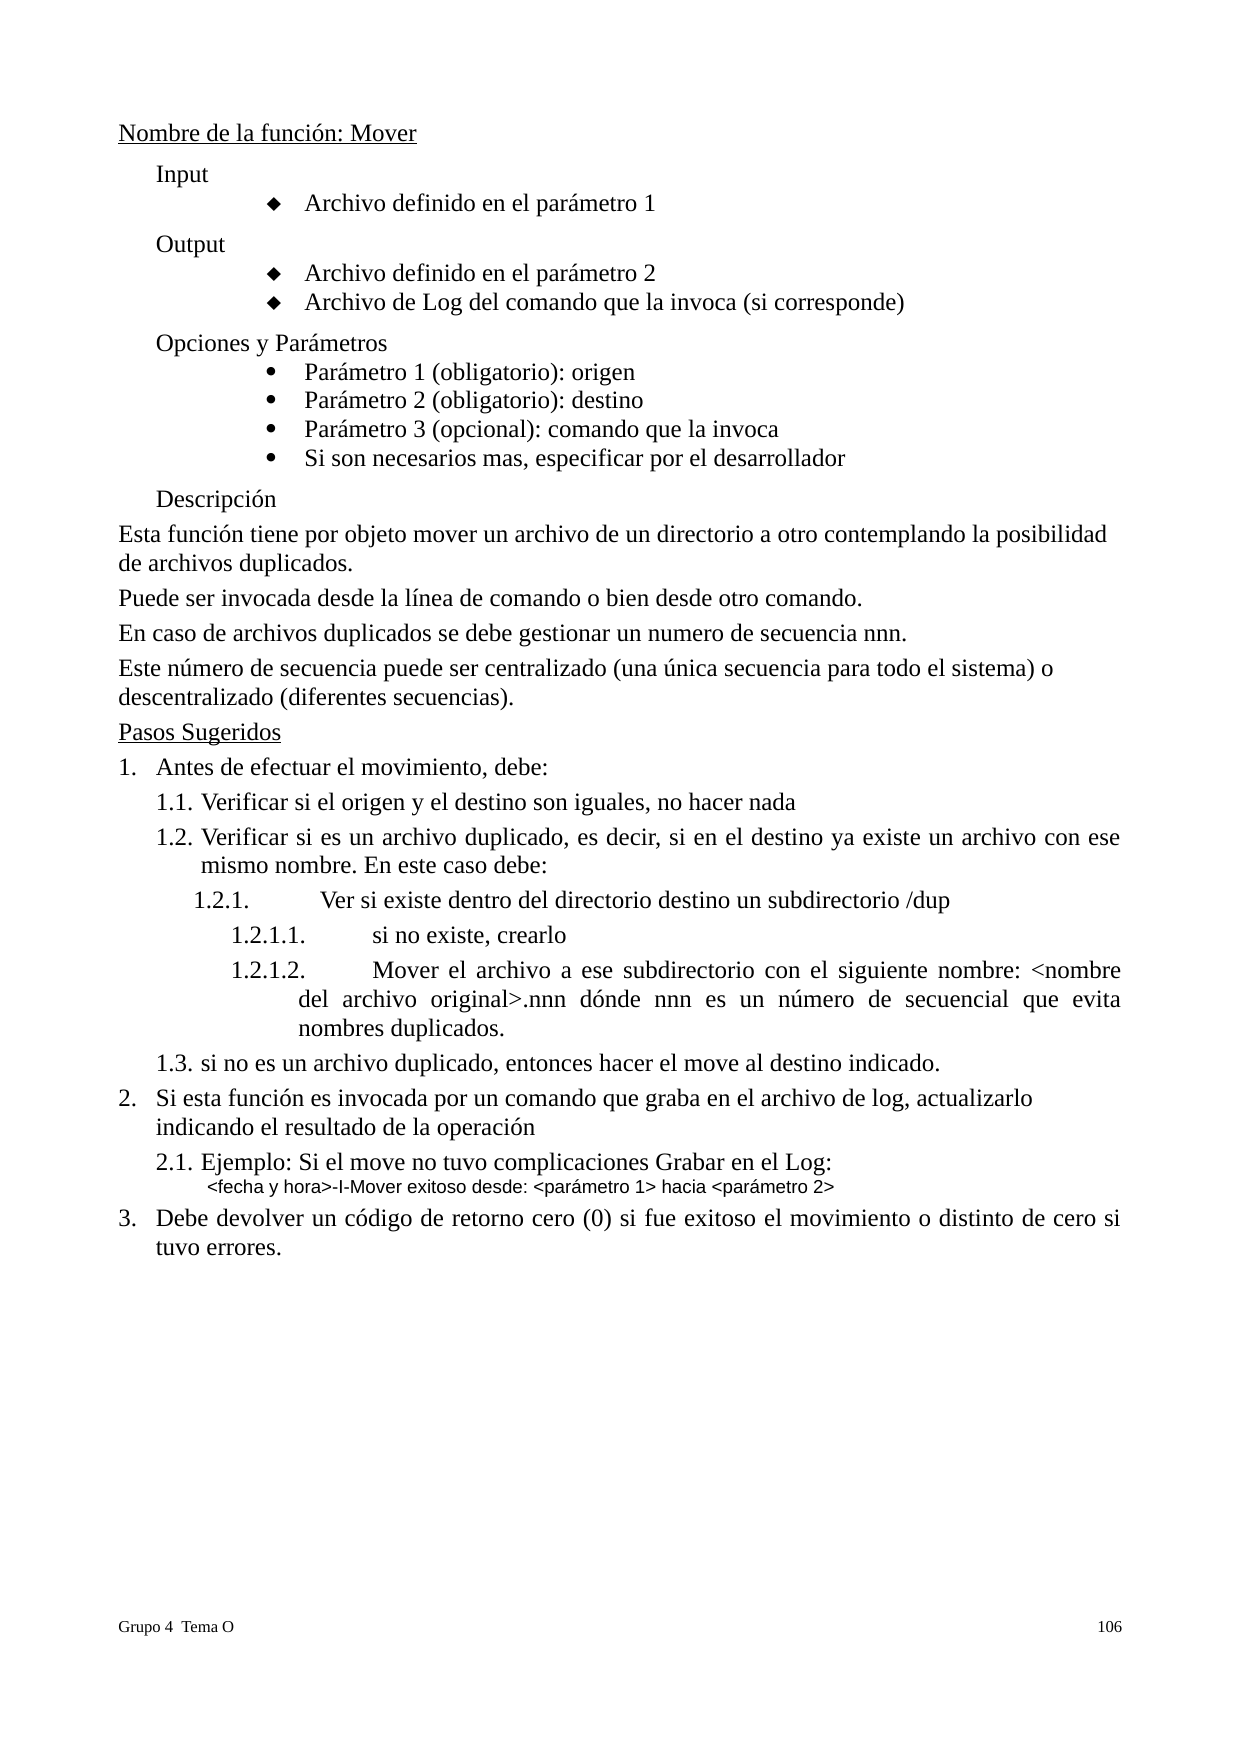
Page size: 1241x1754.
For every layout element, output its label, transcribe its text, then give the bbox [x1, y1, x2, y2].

text Input [156, 159, 1122, 188]
text Pasos Sugeridos [118, 717, 1122, 746]
list Archivo definido en el parámetro 2 [267, 258, 1122, 287]
text Puede ser invocada desde la línea de comando o bien desde otro comando. [118, 583, 1122, 612]
list si no es un archivo duplicado, entonces hacer el move al destino indicado. [156, 1048, 1122, 1077]
list Parámetro 2 (obligatorio): destino [267, 386, 1122, 414]
text Output [156, 229, 1122, 258]
list Verificar si es un archivo duplicado, es decir, si en el destino ya existe un archivo con ese mismo nombre. En este caso debe: [156, 822, 1122, 879]
text En caso de archivos duplicados se debe gestionar un numero de secuencia nnn. [118, 618, 1122, 647]
text Opciones y Parámetros [156, 328, 1122, 357]
list Antes de efectuar el movimiento, debe: [118, 752, 1122, 781]
text Esta función tiene por objeto mover un archivo de un directorio a otro contemplando la posibilidad de archivos duplicados. [118, 519, 1122, 577]
list si no existe, crearlo [231, 921, 1122, 949]
list Verificar si el origen y el destino son iguales, no hacer nada [156, 787, 1122, 816]
list Parámetro 1 (obligatorio): origen [267, 357, 1122, 386]
list Si son necesarios mas, especificar por el desarrollador [267, 443, 1122, 472]
list Ver si existe dentro del directorio destino un subdirectorio /dup [193, 886, 1122, 914]
list Archivo definido en el parámetro 1 [267, 188, 1122, 217]
list Si esta función es invocada por un comando que graba en el archivo de log, actualizarlo indicando el resultado de la operación [118, 1083, 1122, 1141]
list Archivo de Log del comando que la invoca (si corresponde) [267, 287, 1122, 316]
text Este número de secuencia puede ser centralizado (una única secuencia para todo el sistema) o descentralizado (diferentes secuencias). [118, 653, 1122, 711]
list Ejemplo: Si el move no tuvo complicaciones Grabar en el Log: [156, 1147, 1122, 1176]
text <fecha y hora>-I-Mover exitoso desde: <parámetro 1> hacia <parámetro 2> [207, 1176, 1122, 1197]
text Descripción [156, 484, 1122, 513]
text Nombre de la función: Mover [118, 118, 1122, 147]
list Debe devolver un código de retorno cero (0) si fue exitoso el movimiento o distinto de cero si tuvo errores. [118, 1203, 1122, 1261]
list Parámetro 3 (opcional): comando que la invoca [267, 414, 1122, 443]
list Mover el archivo a ese subdirectorio con el siguiente nombre: <nombre del archivo original>.nnn dónde nnn es un número de secuencial que evita nombres duplicados. [231, 956, 1122, 1042]
